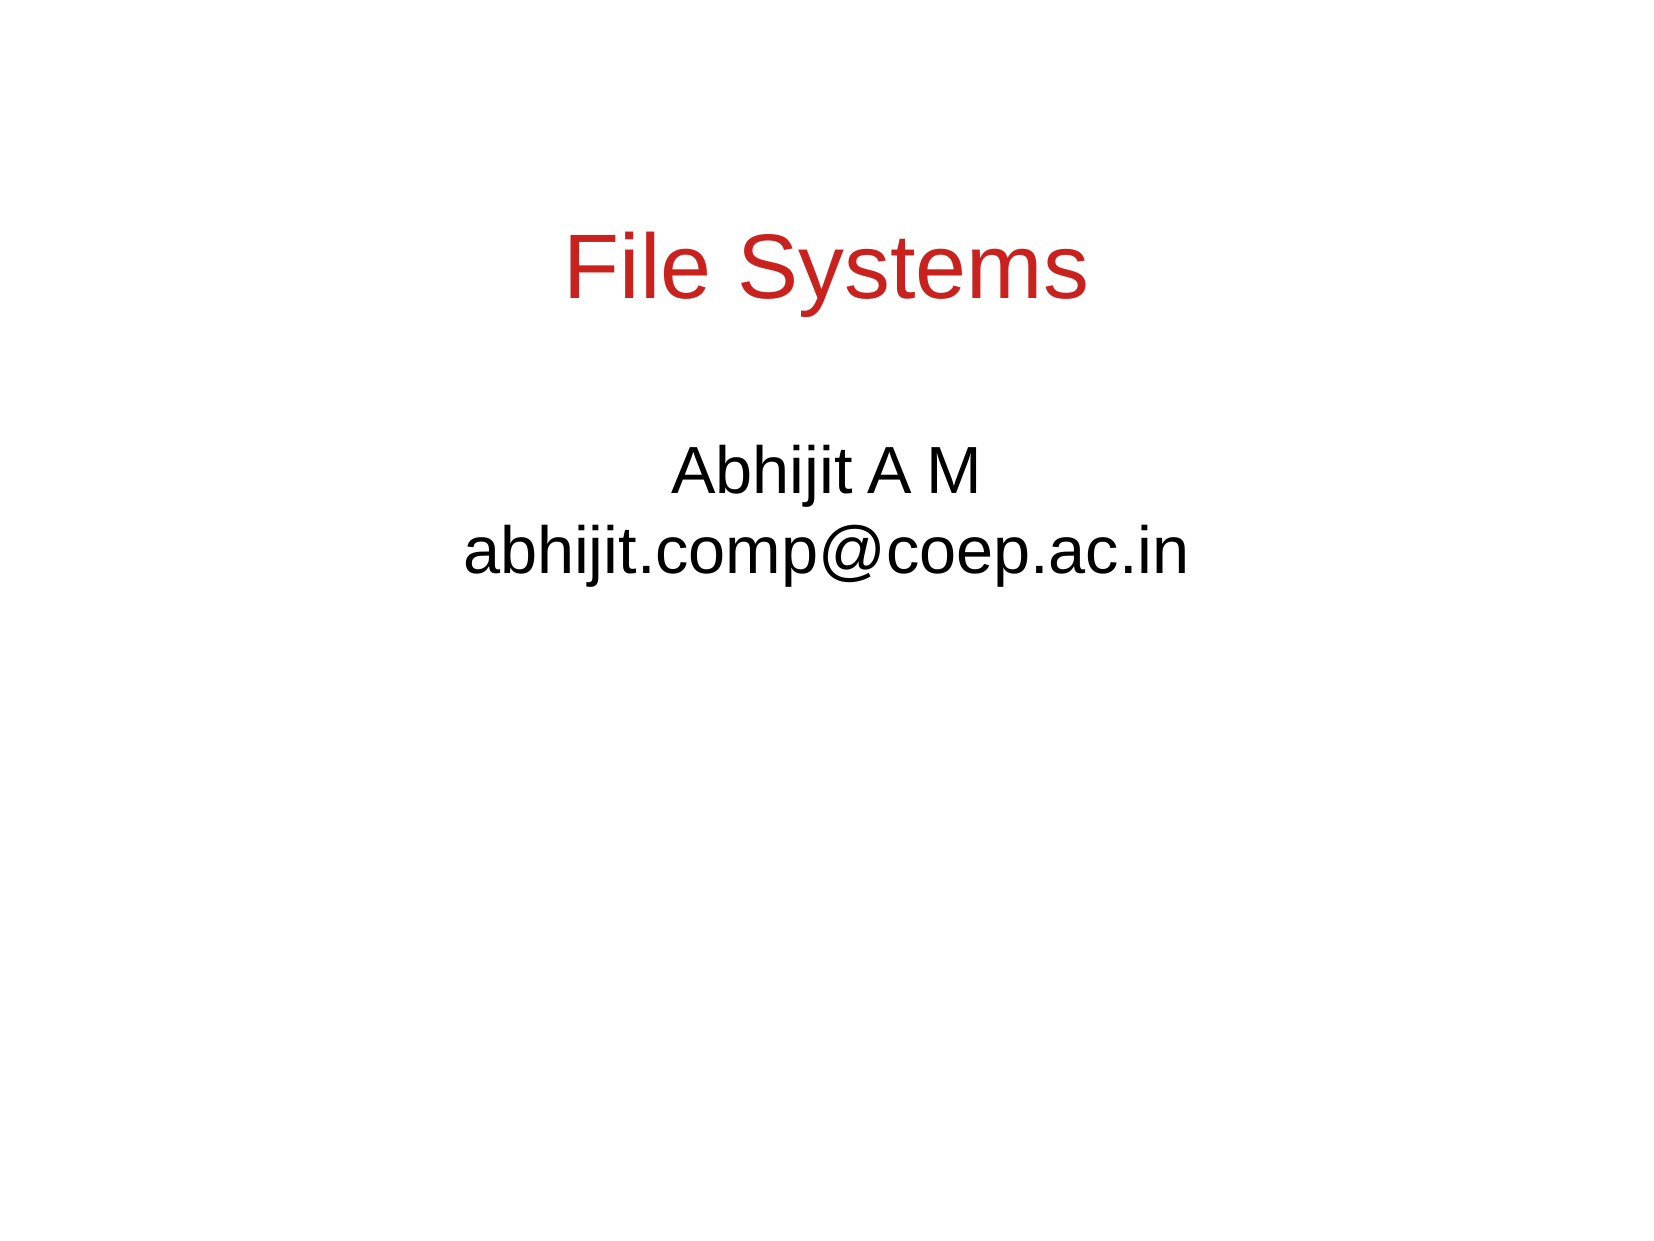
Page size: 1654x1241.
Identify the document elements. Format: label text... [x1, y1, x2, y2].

subtitle File Systems Abhijit A M abhijit.comp@coep.ac.in [82, 37, 1571, 757]
